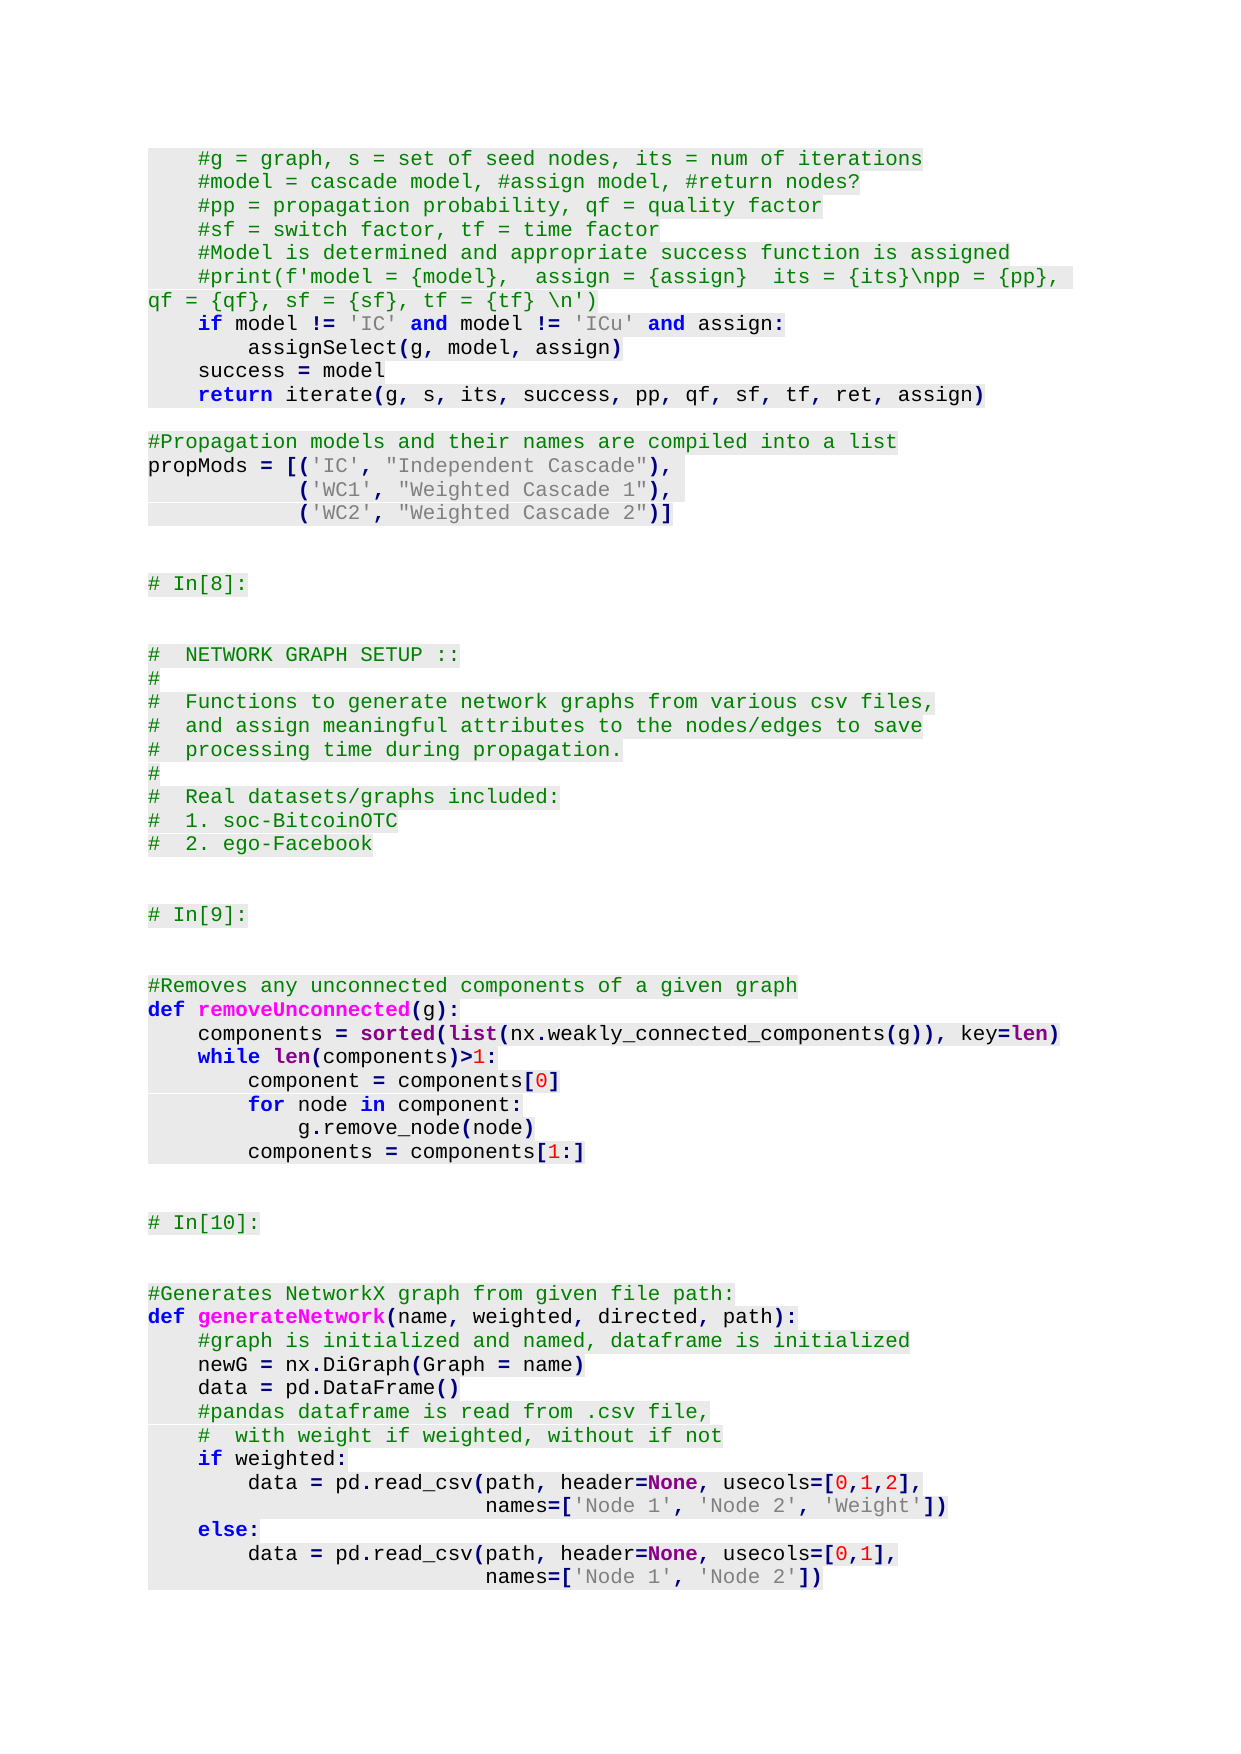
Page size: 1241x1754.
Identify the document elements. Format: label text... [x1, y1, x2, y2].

text names=['Node 1', 'Node 2']) [148, 1566, 1092, 1590]
text # [148, 668, 1092, 692]
text #model = cascade model, #assign model, #return nodes? [148, 171, 1092, 195]
text else: [148, 1519, 1092, 1543]
text #g = graph, s = set of seed nodes, its = num of iterations [148, 148, 1092, 171]
text #pandas dataframe is read from .csv file, [148, 1401, 1092, 1424]
text propMods = [('IC', "Independent Cascade"), [148, 455, 1092, 479]
text #print(f'model = {model}, assign = {assign} its = {its}\npp = {pp}, qf = {qf}, sf = {sf}, tf = {tf} \n') [148, 266, 1092, 313]
text #sf = switch factor, tf = time factor [148, 219, 1092, 242]
text def removeUnconnected(g): [148, 999, 1092, 1023]
text if weighted: [148, 1448, 1092, 1472]
text if model != 'IC' and model != 'ICu' and assign: [148, 313, 1092, 337]
text data = pd.read_csv(path, header=None, usecols=[0,1], [148, 1543, 1092, 1566]
text component = components[0] [148, 1070, 1092, 1093]
text # 1. soc-BitcoinOTC [148, 810, 1092, 833]
text # and assign meaningful attributes to the nodes/edges to save [148, 715, 1092, 739]
text # Real datasets/graphs included: [148, 786, 1092, 810]
text #Propagation models and their names are compiled into a list [148, 431, 1092, 455]
text #Removes any unconnected components of a given graph [148, 975, 1092, 999]
text # 2. ego-Facebook [148, 833, 1092, 857]
text # In[8]: [148, 573, 1092, 597]
text #Generates NetworkX graph from given file path: [148, 1283, 1092, 1306]
text components = sorted(list(nx.weakly_connected_components(g)), key=len) [148, 1023, 1092, 1046]
text names=['Node 1', 'Node 2', 'Weight']) [148, 1496, 1092, 1519]
text components = components[1:] [148, 1141, 1092, 1164]
text g.remove_node(node) [148, 1117, 1092, 1141]
text # with weight if weighted, without if not [148, 1424, 1092, 1448]
text ('WC2', "Weighted Cascade 2")] [148, 502, 1092, 526]
text assignSelect(g, model, assign) [148, 337, 1092, 361]
text def generateNetwork(name, weighted, directed, path): [148, 1306, 1092, 1330]
text return iterate(g, s, its, success, pp, qf, sf, tf, ret, assign) [148, 384, 1092, 408]
text #graph is initialized and named, dataframe is initialized [148, 1330, 1092, 1354]
text # In[9]: [148, 904, 1092, 928]
text ('WC1', "Weighted Cascade 1"), [148, 479, 1092, 502]
text data = pd.read_csv(path, header=None, usecols=[0,1,2], [148, 1472, 1092, 1496]
text # NETWORK GRAPH SETUP :: [148, 644, 1092, 668]
text while len(components)>1: [148, 1046, 1092, 1070]
text newG = nx.DiGraph(Graph = name) [148, 1354, 1092, 1377]
text # [148, 762, 1092, 786]
text # processing time during propagation. [148, 739, 1092, 762]
text # In[10]: [148, 1212, 1092, 1235]
text #Model is determined and appropriate success function is assigned [148, 242, 1092, 266]
text #pp = propagation probability, qf = quality factor [148, 195, 1092, 219]
text # Functions to generate network graphs from various csv files, [148, 692, 1092, 715]
text for node in component: [148, 1093, 1092, 1117]
text success = model [148, 361, 1092, 384]
text data = pd.DataFrame() [148, 1377, 1092, 1401]
